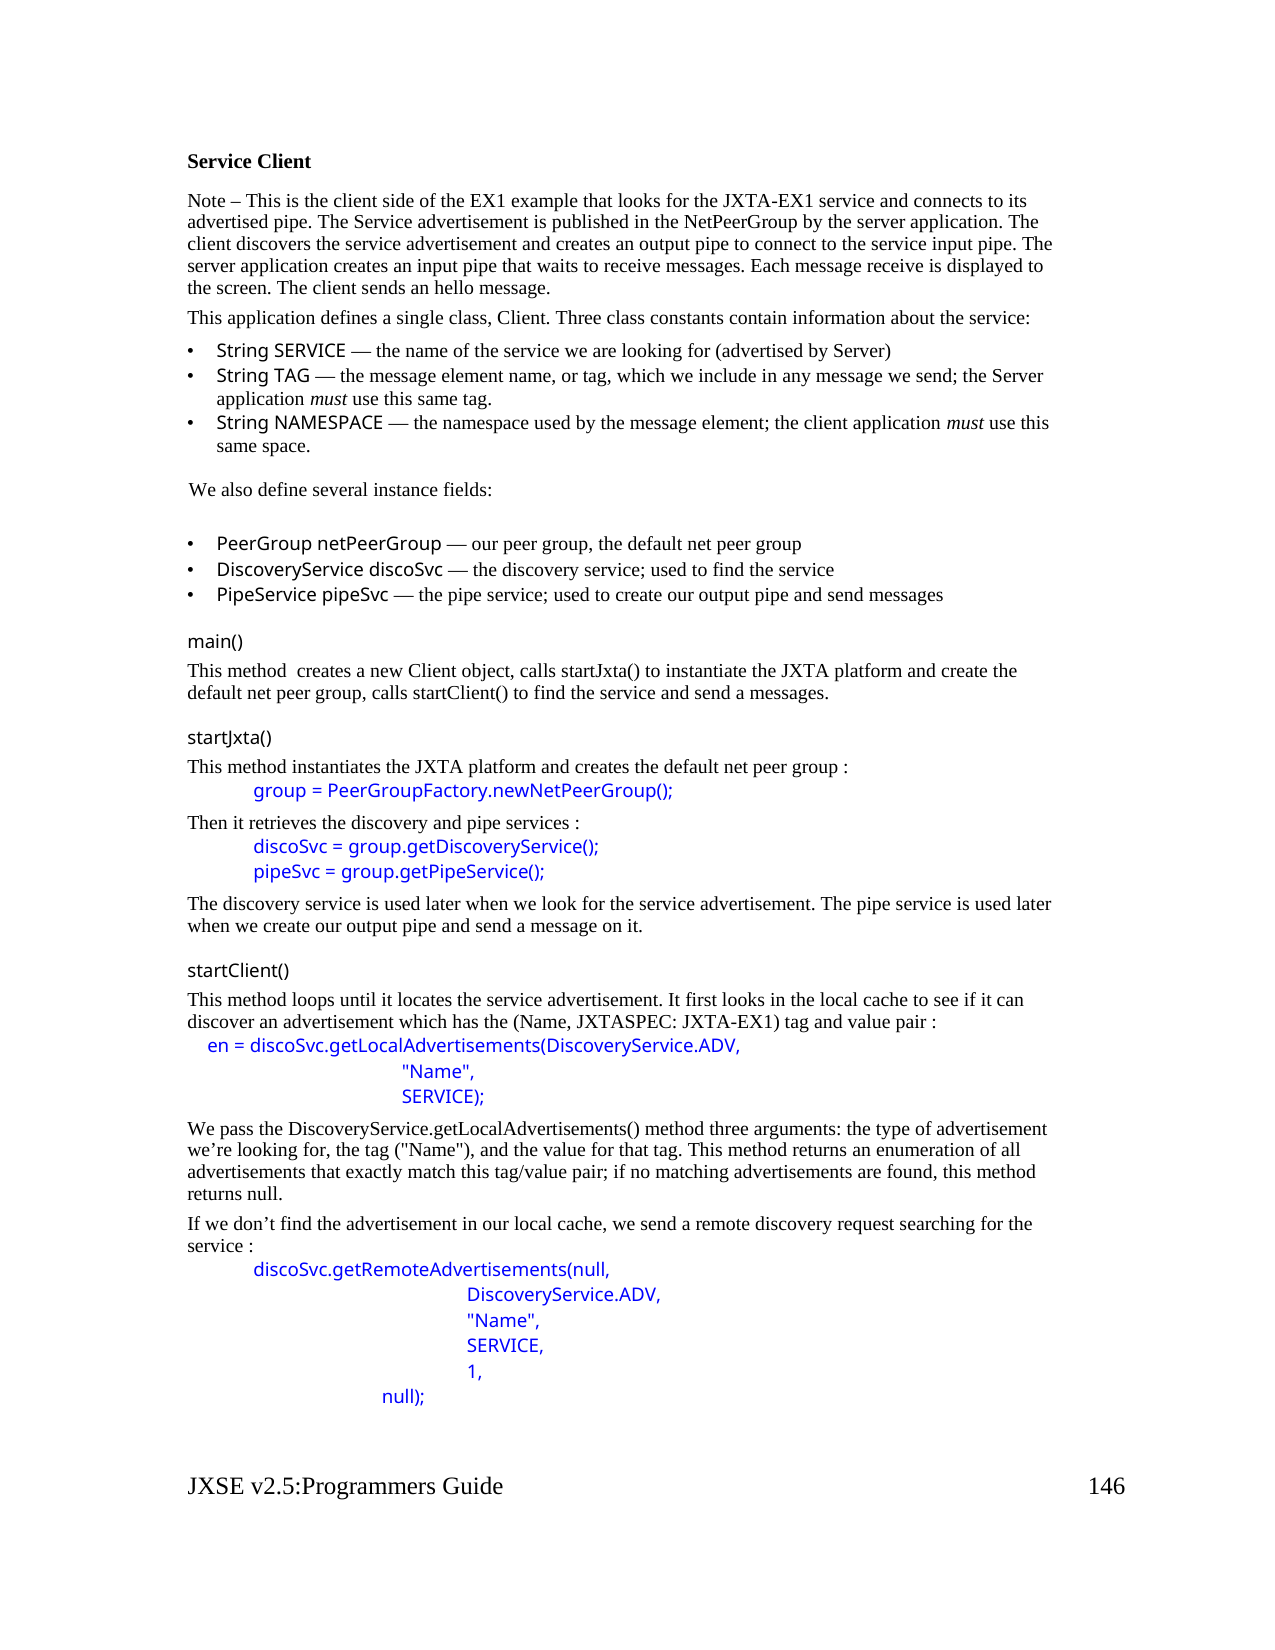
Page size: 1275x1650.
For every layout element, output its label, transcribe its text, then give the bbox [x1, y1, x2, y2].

text discoSvc.getRemoteAdvertisements(null, [187, 1256, 1063, 1282]
text 1, [187, 1358, 1063, 1384]
text DiscoveryService.ADV, [187, 1282, 1063, 1307]
text "Name", [187, 1058, 1063, 1083]
text If we don’t find the advertisement in our local cache, we send a remote discovery request searching for the service : [187, 1213, 1063, 1256]
list PeerGroup netPeerGroup — our peer group, the default net peer group [187, 531, 1063, 556]
text startClient() [187, 957, 1063, 983]
text We pass the DiscoveryService.getLocalAdvertisements() method three arguments: the type of advertisement we’re looking for, the tag ("Name"), and the value for that tag. This method returns an enumeration of all advertisements that exactly match this tag/value pair; if no matching advertisements are found, this method returns null. [187, 1117, 1063, 1204]
text SERVICE); [187, 1083, 1063, 1109]
text This application defines a single class, Client. Three class constants contain information about the service: [187, 307, 1063, 329]
list PipeService pipeSvc — the pipe service; used to create our output pipe and send messages [187, 582, 1063, 607]
text pipeSvc = group.getPipeService(); [187, 859, 1063, 884]
list String NAMESPACE — the namespace used by the message element; the client application must use this same space. [187, 410, 1063, 457]
text Then it retrieves the discovery and pipe services : [187, 812, 1063, 833]
text This method loops until it locates the service advertisement. It first looks in the local cache to see if it can discover an advertisement which has the (Name, JXTASPEC: JXTA-EX1) tag and value pair : [187, 989, 1063, 1032]
text en = discoSvc.getLocalAdvertisements(DiscoveryService.ADV, [187, 1032, 1063, 1058]
text startJxta() [187, 724, 1063, 750]
text SERVICE, [187, 1333, 1063, 1358]
list String TAG — the message element name, or tag, which we include in any message we send; the Server application must use this same tag. [187, 362, 1063, 410]
list We also define several instance fields: [159, 479, 1063, 501]
text The discovery service is used later when we look for the service advertisement. The pipe service is used later when we create our output pipe and send a message on it. [187, 893, 1063, 936]
text This method creates a new Client object, calls startJxta() to instantiate the JXTA platform and create the default net peer group, calls startClient() to find the service and send a messages. [187, 660, 1063, 703]
list This is the client side of the EX1 example that looks for the JXTA-EX1 service and connects to its advertised pipe. The Service advertisement is published in the NetPeerGroup by the server application. The client discovers the service advertisement and creates an output pipe to connect to the service input pipe. The server application creates an input pipe that waits to receive messages. Each message receive is displayed to the screen. The client sends an hello message. [187, 190, 1063, 298]
text Service Client [187, 150, 1063, 173]
text discoSvc = group.getDiscoveryService(); [187, 833, 1063, 859]
text "Name", [187, 1307, 1063, 1333]
text null); [187, 1384, 1063, 1409]
list DiscoveryService discoSvc — the discovery service; used to find the service [187, 556, 1063, 582]
text This method instantiates the JXTA platform and creates the default net peer group : [187, 756, 1063, 778]
text main() [187, 628, 1063, 654]
text group = PeerGroupFactory.newNetPeerGroup(); [187, 778, 1063, 803]
list String SERVICE — the name of the service we are looking for (advertised by Server) [187, 337, 1063, 362]
